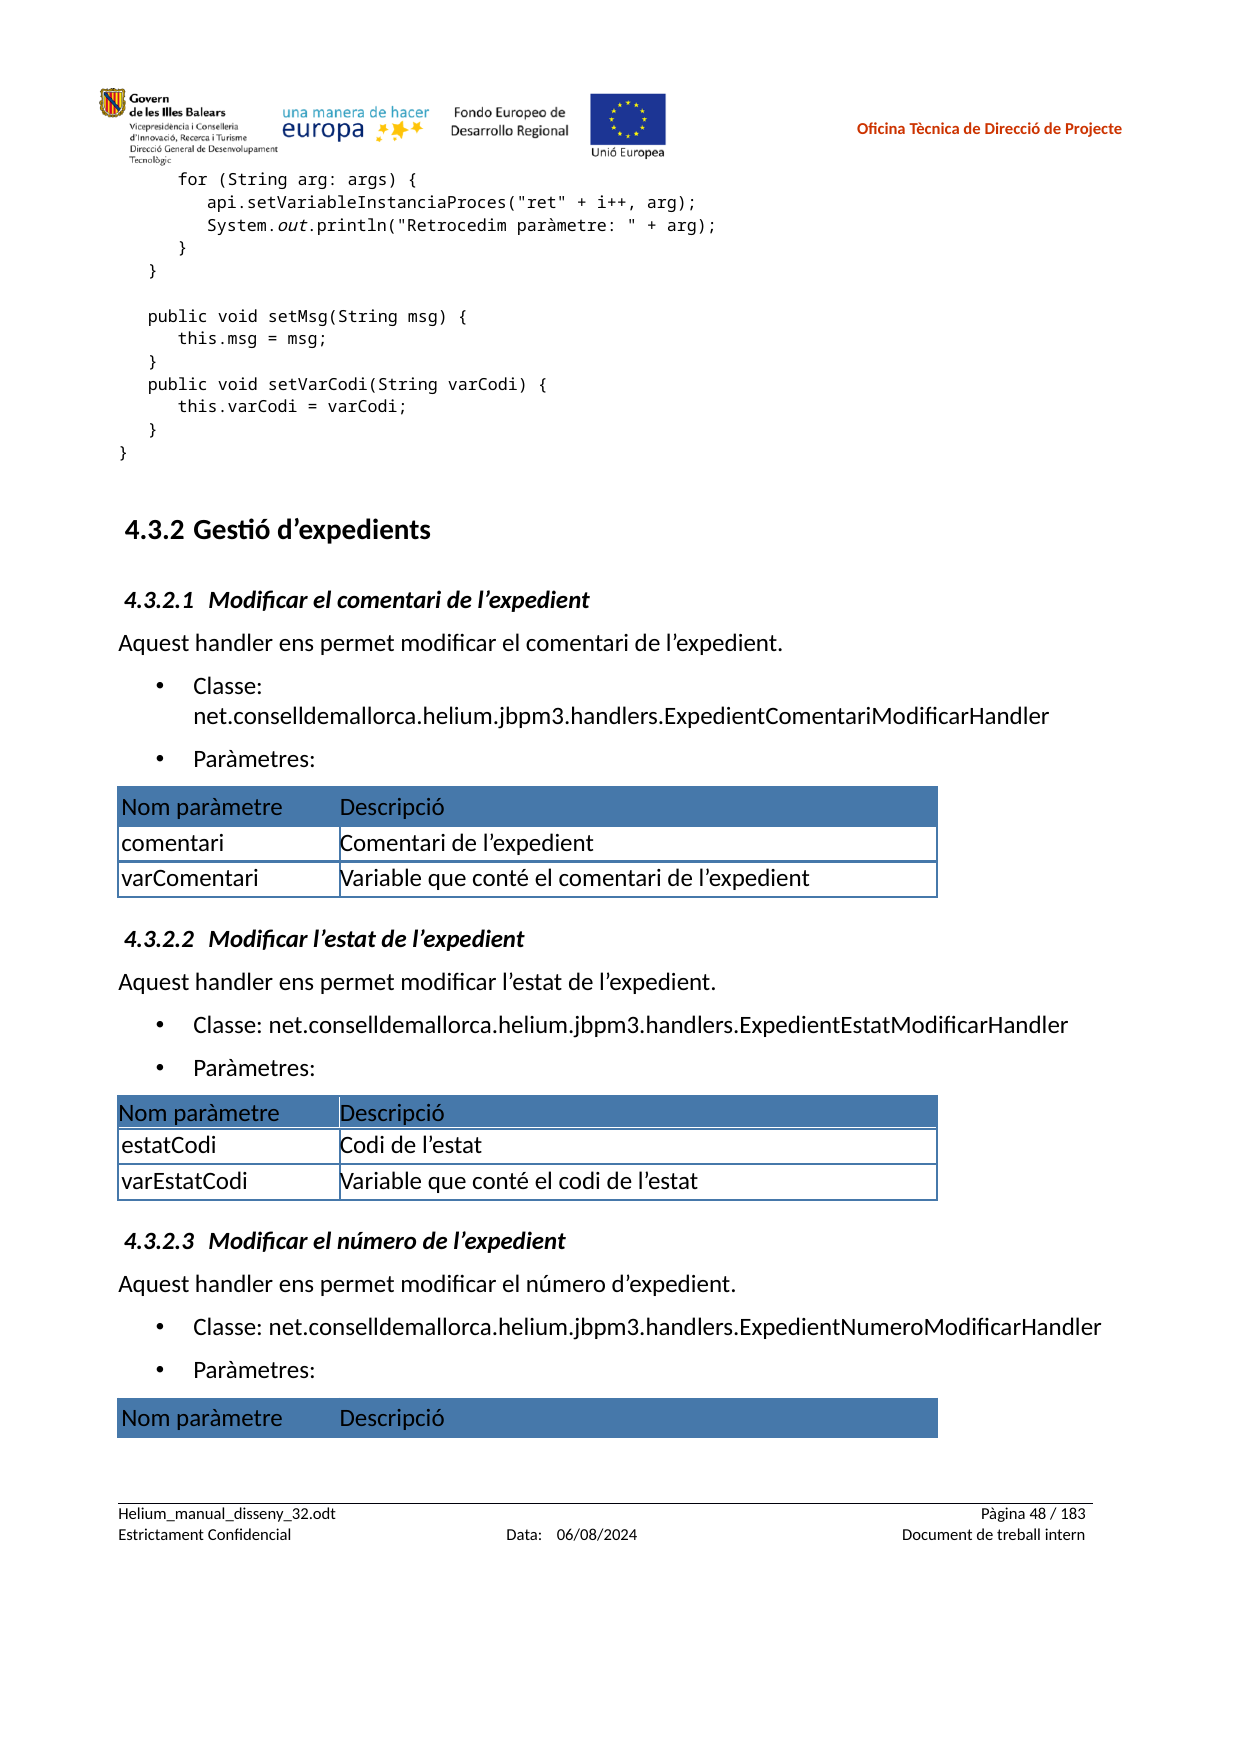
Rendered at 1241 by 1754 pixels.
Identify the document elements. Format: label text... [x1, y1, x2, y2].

subtitle Gestió d’expedients [118, 511, 1122, 546]
text this.msg = msg; [118, 327, 1122, 349]
table_header Nom paràmetre [119, 1400, 338, 1436]
text Aquest handler ens permet modificar el número d’expedient. [118, 1268, 1122, 1299]
subtitle Modificar l’estat de l’expedient [118, 923, 1122, 953]
table_header Nom paràmetre [119, 1097, 339, 1127]
text public void setVarCodi(String varCodi) { [118, 372, 1122, 395]
table_cell varEstatCodi [119, 1165, 339, 1198]
table_header Nom paràmetre [119, 789, 339, 825]
table_cell Comentari de l’expedient [341, 827, 936, 860]
picture [99, 87, 668, 166]
table_header Descripció [340, 1400, 936, 1436]
text } [118, 259, 1122, 281]
list Classe: net.conselldemallorca.helium.jbpm3.handlers.ExpedientEstatModificarHandler [156, 1009, 1122, 1039]
list Paràmetres: [156, 1354, 1122, 1385]
subtitle Modificar el número de l’expedient [118, 1226, 1122, 1256]
list Paràmetres: [156, 743, 1122, 774]
list Classe: net.conselldemallorca.helium.jbpm3.handlers.ExpedientNumeroModificarHandler [156, 1311, 1122, 1342]
text } [118, 418, 1122, 440]
table_cell comentari [119, 827, 339, 860]
list Classe: net.conselldemallorca.helium.jbpm3.handlers.ExpedientComentariModificarHandler [156, 670, 1122, 731]
text Aquest handler ens permet modificar el comentari de l’expedient. [118, 627, 1122, 657]
table_cell Variable que conté el codi de l’estat [341, 1165, 936, 1198]
text System.out.println("Retrocedim paràmetre: " + arg); [118, 213, 1122, 236]
text Aquest handler ens permet modificar l’estat de l’expedient. [118, 966, 1122, 996]
table_cell Variable que conté el comentari de l’expedient [341, 863, 936, 896]
text } [118, 440, 1122, 463]
table_cell varComentari [119, 863, 339, 896]
table_header Descripció [340, 1097, 936, 1127]
subtitle Modificar el comentari de l’expedient [118, 584, 1122, 614]
text public void setMsg(String msg) { [118, 304, 1122, 327]
text for (String arg: args) { [118, 168, 1122, 191]
text this.varCodi = varCodi; [118, 395, 1122, 418]
table_cell estatCodi [119, 1130, 339, 1163]
table_header Descripció [341, 789, 936, 825]
table_cell Codi de l’estat [341, 1130, 936, 1163]
text api.setVariableInstanciaProces("ret" + i++, arg); [118, 191, 1122, 213]
text } [118, 349, 1122, 372]
text } [118, 236, 1122, 259]
list Paràmetres: [156, 1052, 1122, 1082]
